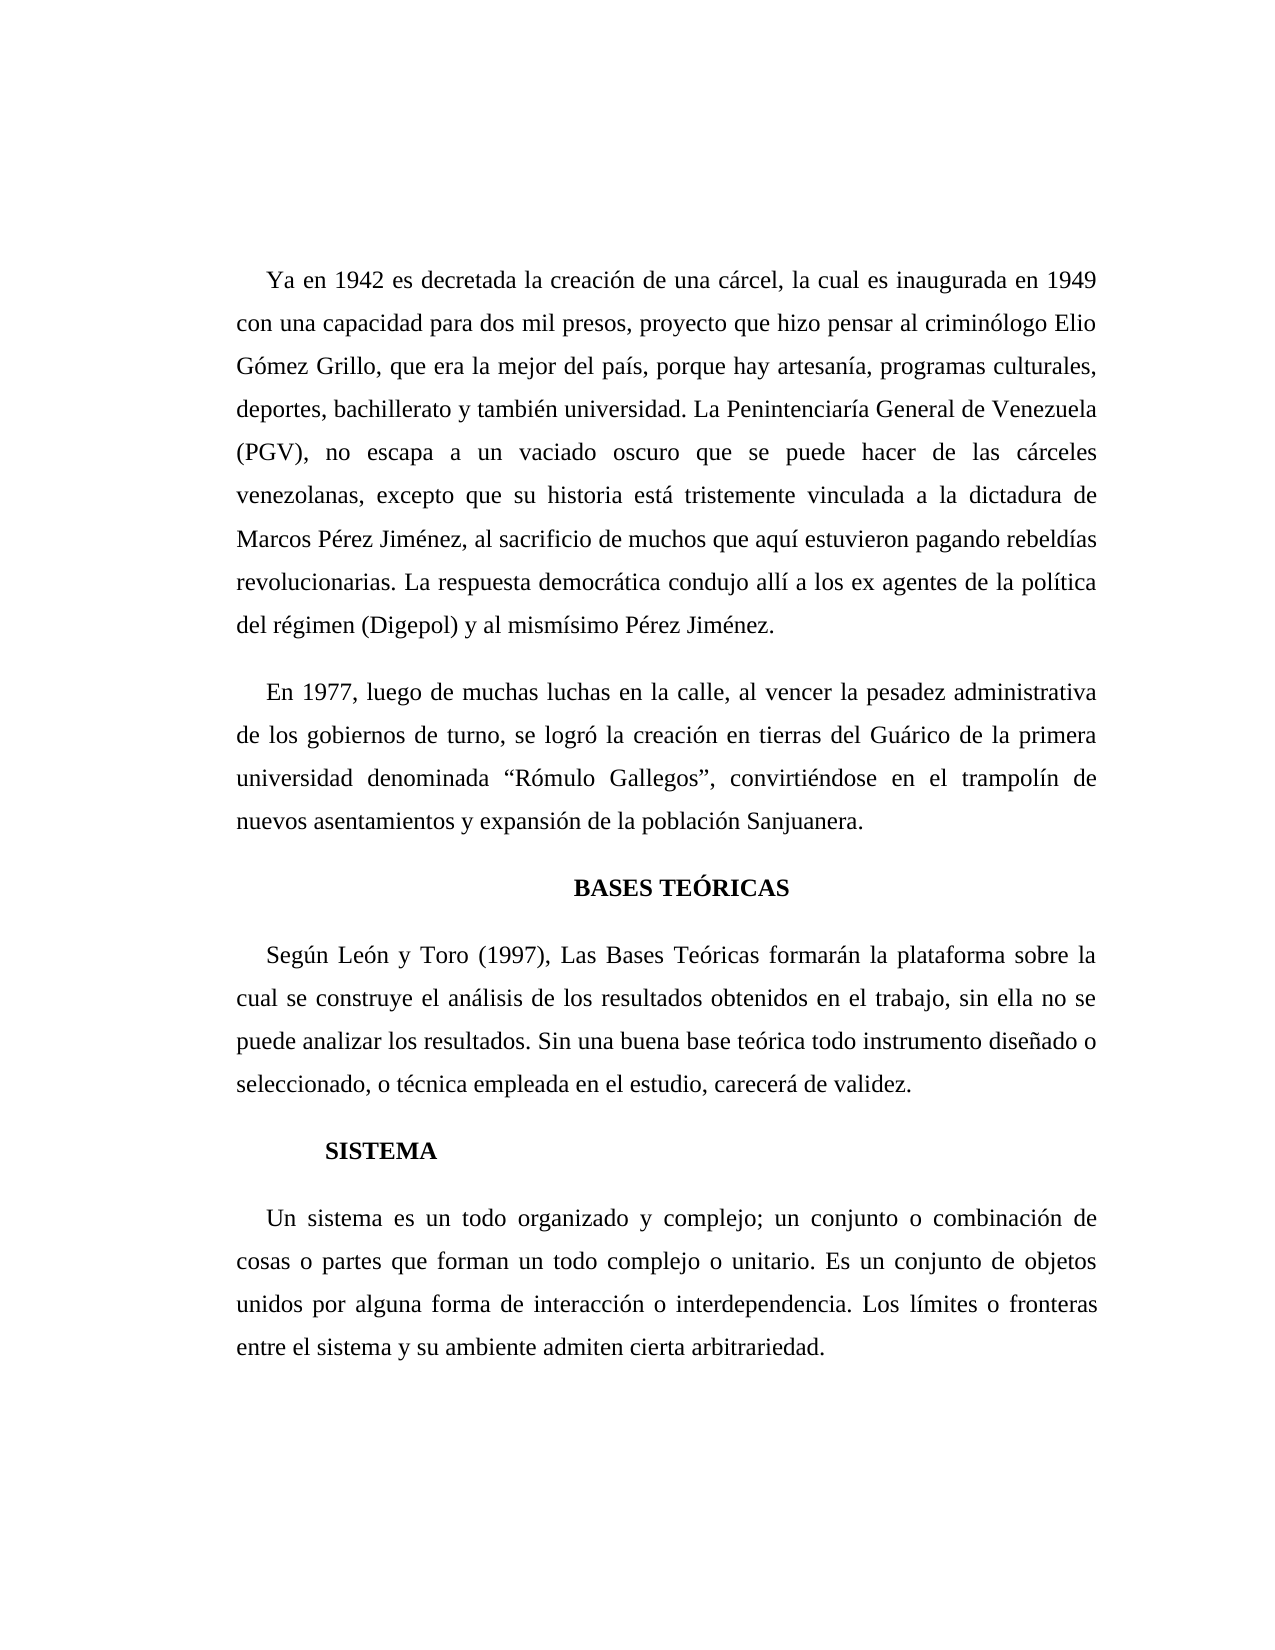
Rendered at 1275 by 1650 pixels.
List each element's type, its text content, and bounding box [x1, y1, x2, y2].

text En 1977, luego de muchas luchas en la calle, al vencer la pesadez administrativa de los gobiernos de turno, se logró la creación en tierras del Guárico de la primera universidad denominada “Rómulo Gallegos”, convirtiéndose en el trampolín de nuevos asentamientos y expansión de la población Sanjuanera. [236, 677, 1098, 835]
text Sistema [236, 1136, 1098, 1164]
text Según León y Toro (1997), Las Bases Teóricas formarán la plataforma sobre la cual se construye el análisis de los resultados obtenidos en el trabajo, sin ella no se puede analizar los resultados. Sin una buena base teórica todo instrumento diseñado o seleccionado, o técnica empleada en el estudio, carecerá de validez. [236, 940, 1098, 1098]
text Bases Teóricas [236, 873, 1098, 902]
text Un sistema es un todo organizado y complejo; un conjunto o combinación de cosas o partes que forman un todo complejo o unitario. Es un conjunto de objetos unidos por alguna forma de interacción o interdependencia. Los límites o fronteras entre el sistema y su ambiente admiten cierta arbitrariedad. [236, 1203, 1098, 1361]
text Ya en 1942 es decretada la creación de una cárcel, la cual es inaugurada en 1949 con una capacidad para dos mil presos, proyecto que hizo pensar al criminólogo Elio Gómez Grillo, que era la mejor del país, porque hay artesanía, programas culturales, deportes, bachillerato y también universidad. La Penintenciaría General de Venezuela (PGV), no escapa a un vaciado oscuro que se puede hacer de las cárceles venezolanas, excepto que su historia está tristemente vinculada a la dictadura de Marcos Pérez Jiménez, al sacrificio de muchos que aquí estuvieron pagando rebeldías revolucionarias. La respuesta democrática condujo allí a los ex agentes de la política del régimen (Digepol) y al mismísimo Pérez Jiménez. [236, 265, 1098, 639]
